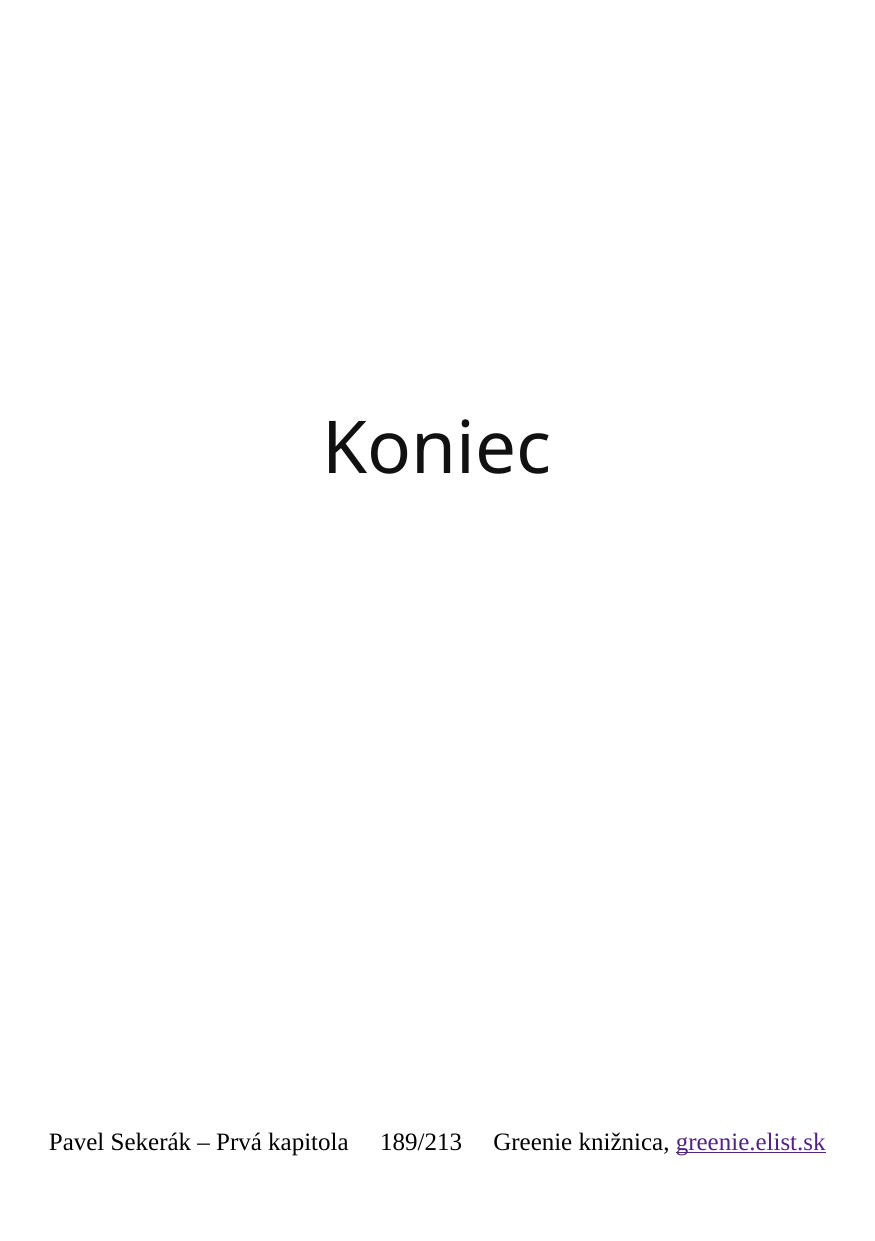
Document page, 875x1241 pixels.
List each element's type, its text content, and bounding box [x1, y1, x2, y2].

subtitle Koniec [41, 396, 833, 495]
